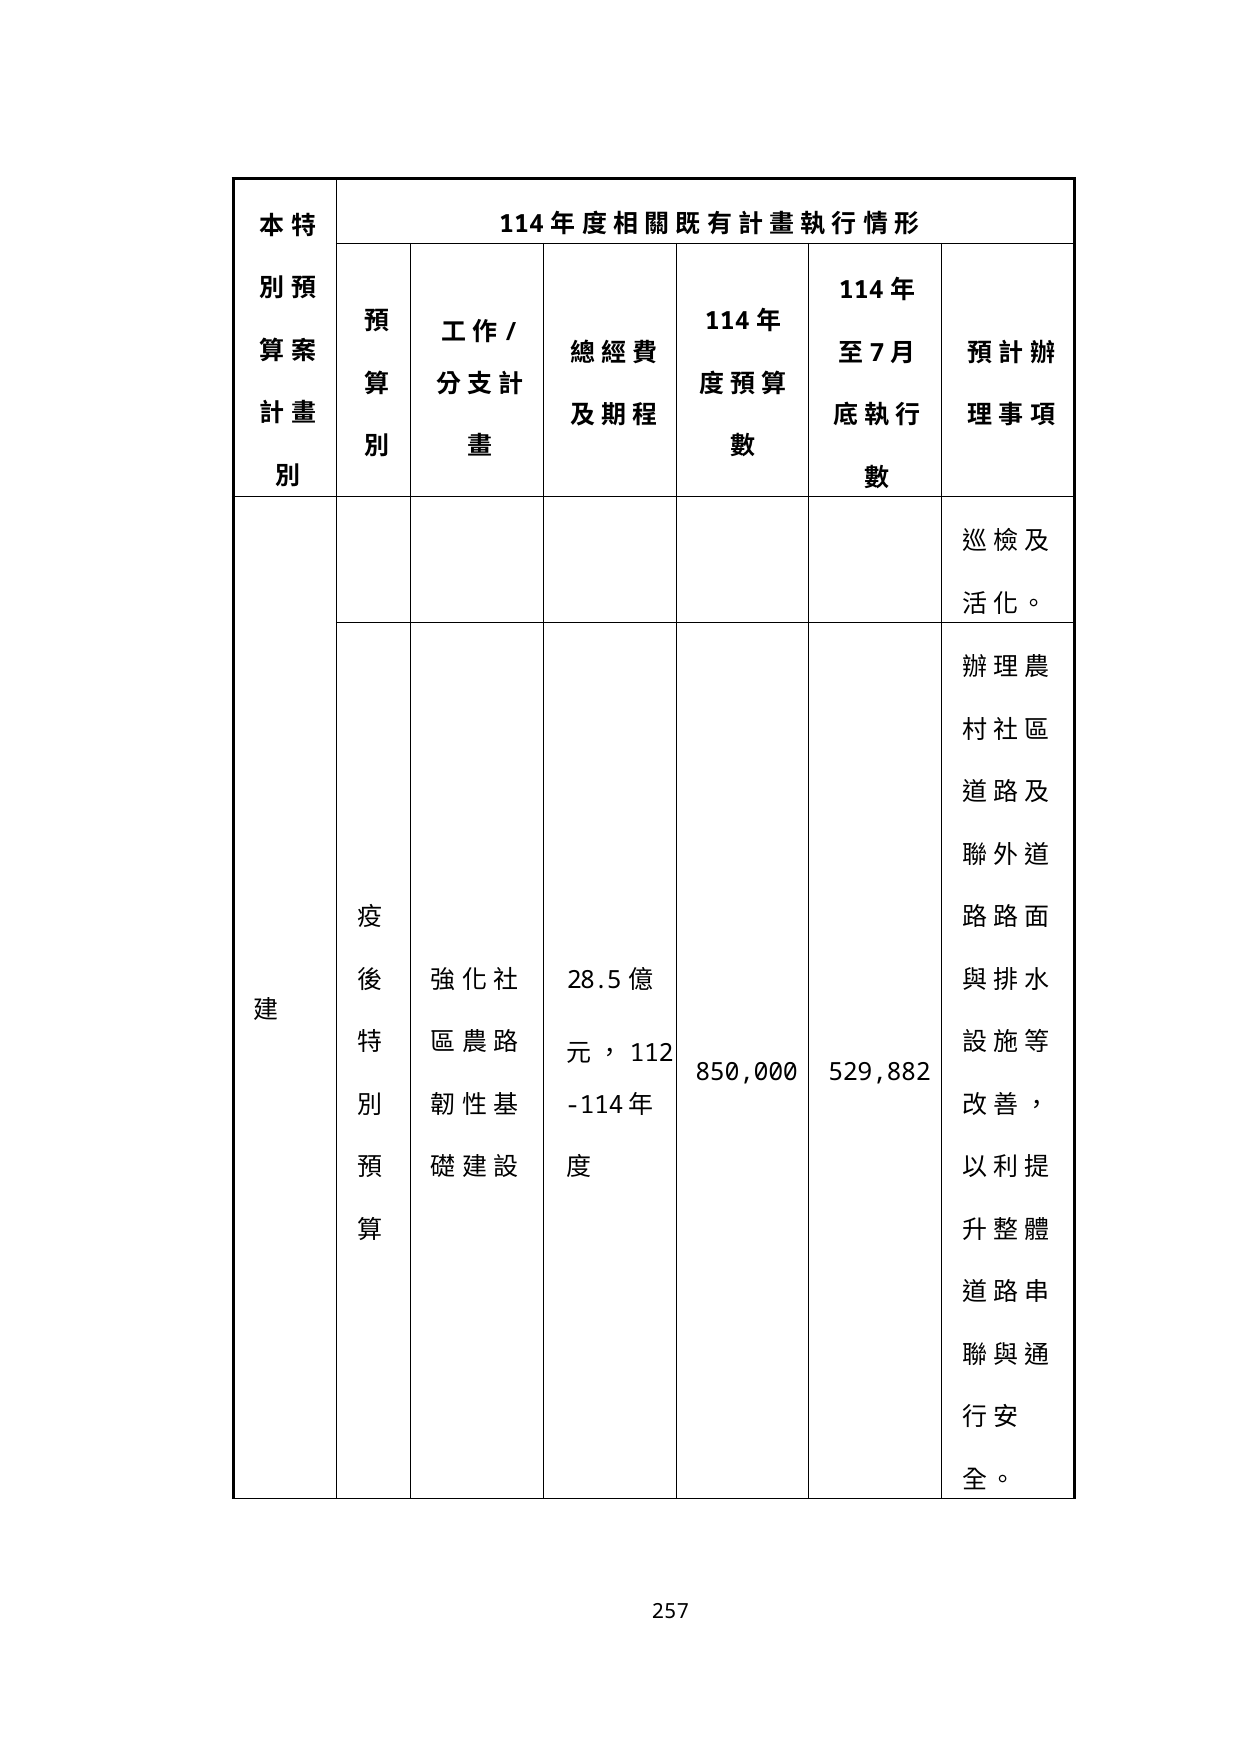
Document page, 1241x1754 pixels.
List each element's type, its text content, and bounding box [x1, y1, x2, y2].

table_cell 529,882 [809, 623, 941, 1498]
table_header 本特別預算案計畫別 [235, 180, 336, 496]
table_cell [809, 497, 941, 622]
table_cell 預計辦理事項 [942, 244, 1073, 496]
table_cell 工作/分支計畫 [411, 244, 543, 496]
table_cell 28.5億元，112-114年度 [544, 623, 676, 1498]
table_cell [411, 497, 543, 622]
table_cell 114年度預算數 [677, 244, 808, 496]
table_cell 總經費及期程 [544, 244, 676, 496]
table_cell [677, 497, 808, 622]
table_cell 疫後特別預算 [337, 623, 410, 1498]
table_cell [337, 497, 410, 622]
table_cell [544, 497, 676, 622]
table_header 114年度相關既有計畫執行情形 [337, 180, 1073, 243]
table_cell 強化社區農路韌性基礎建設 [411, 623, 543, 1498]
table_cell 辦理農村社區道路及聯外道路路面與排水設施等改善，以利提升整體道路串聯與通行安全。 [942, 623, 1073, 1498]
table_cell 預算別 [337, 244, 410, 496]
table_cell 巡檢及活化。 [942, 497, 1073, 622]
table_cell 114年至7月底執行數 [809, 244, 941, 496]
table_cell 建 [235, 497, 336, 1498]
table_cell 850,000 [677, 623, 808, 1498]
